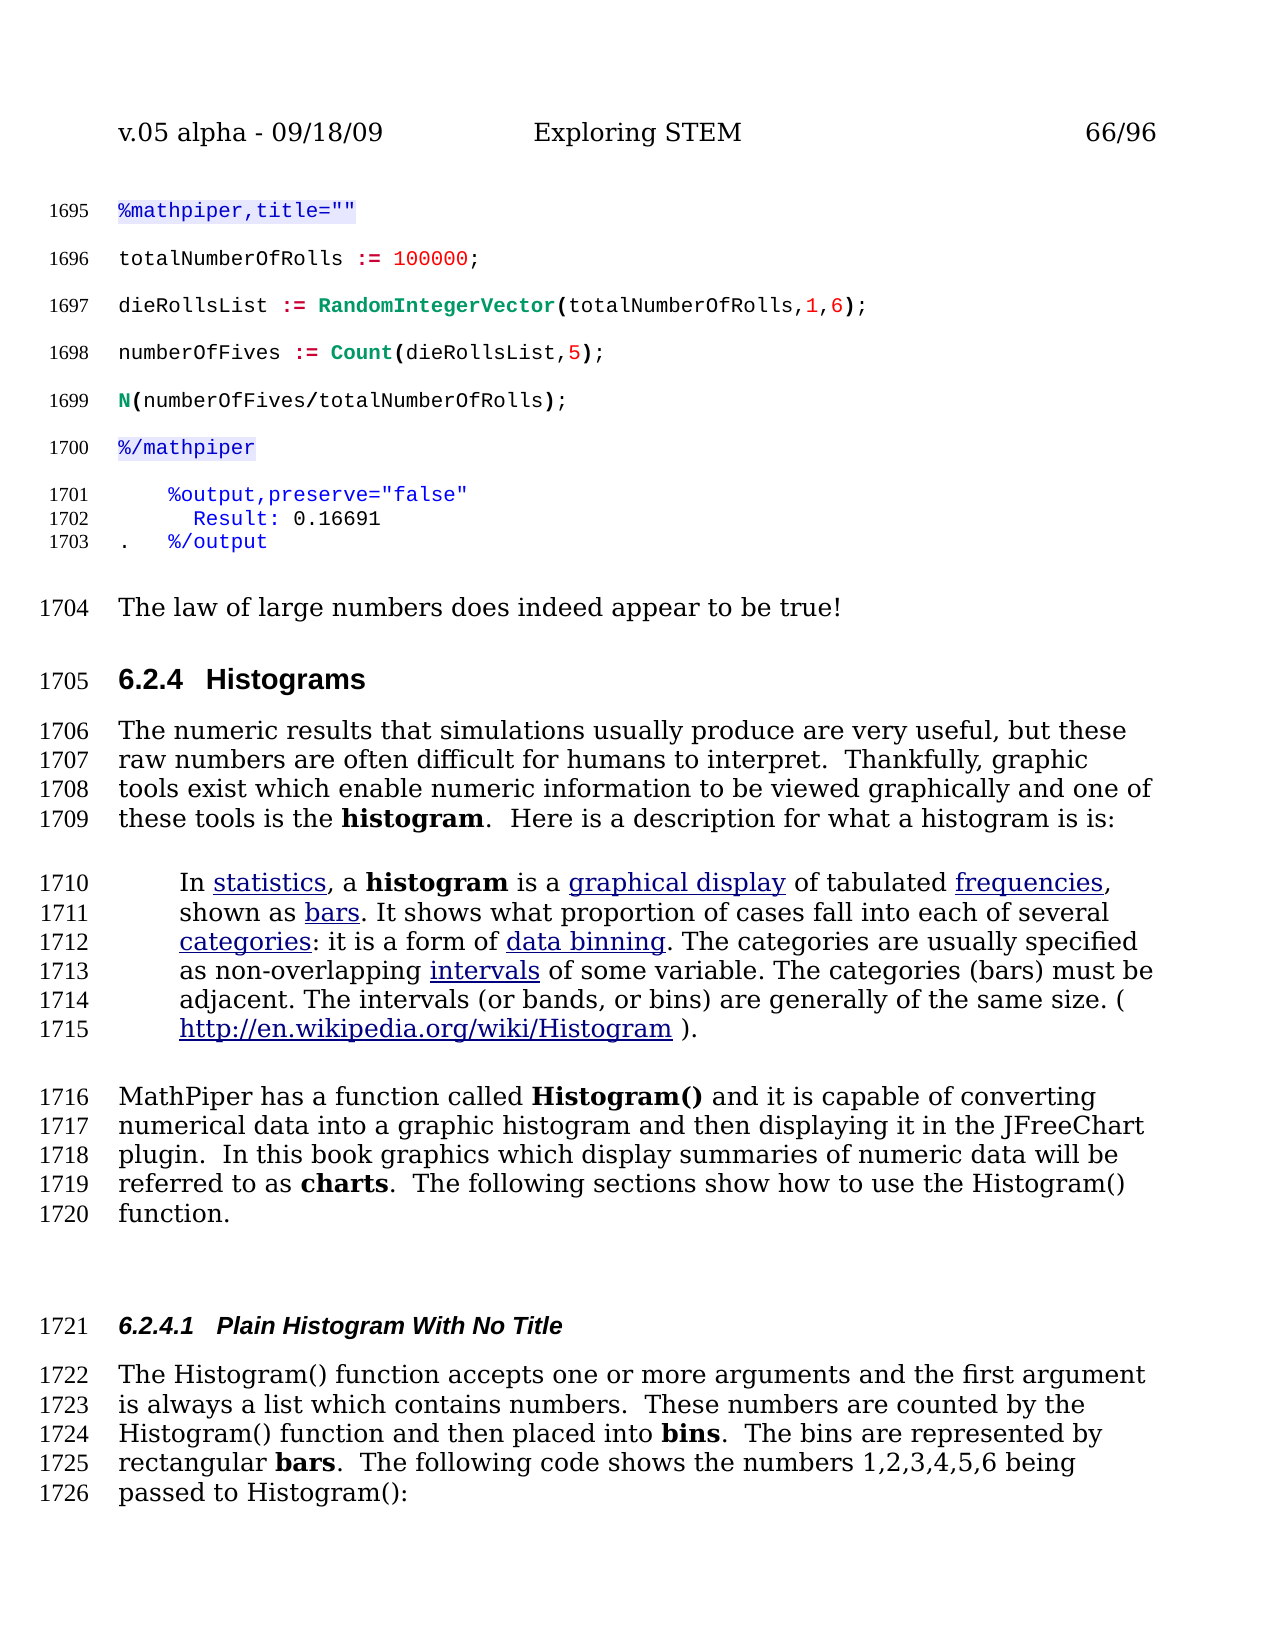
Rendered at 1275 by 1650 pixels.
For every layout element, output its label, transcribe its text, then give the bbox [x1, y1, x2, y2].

text . %/output [118, 531, 1157, 555]
subtitle Plain Histogram With No Title [118, 1311, 1157, 1340]
text totalNumberOfRolls := 100000; [118, 248, 1157, 271]
text numberOfFives := Count(dieRollsList,5); [118, 342, 1157, 366]
subtitle Histograms [118, 662, 1157, 695]
text %/mathpiper [118, 437, 1157, 461]
text %mathpiper,title="" [118, 200, 1157, 224]
text In statistics, a histogram is a graphical display of tabulated frequencies, shown as bars. It shows what proportion of cases fall into each of several categories: it is a form of data binning. The categories are usually specified as non-overlapping intervals of some variable. The categories (bars) must be adjacent. The intervals (or bands, or bins) are generally of the same size. ( http://en.wikipedia.org/wiki/Histogram ). [179, 868, 1157, 1043]
text The law of large numbers does indeed appear to be true! [118, 593, 1157, 623]
text MathPiper has a function called Histogram() and it is capable of converting numerical data into a graphic histogram and then displaying it in the JFreeChart plugin. In this book graphics which display summaries of numeric data will be referred to as charts. The following sections show how to use the Histogram() function. [118, 1082, 1157, 1228]
text Result: 0.16691 [118, 508, 1157, 531]
text The Histogram() function accepts one or more arguments and the first argument is always a list which contains numbers. These numbers are counted by the Histogram() function and then placed into bins. The bins are represented by rectangular bars. The following code shows the numbers 1,2,3,4,5,6 being passed to Histogram(): [118, 1361, 1157, 1507]
text %output,preserve="false" [118, 484, 1157, 508]
text N(numberOfFives/totalNumberOfRolls); [118, 389, 1157, 413]
text dieRollsList := RandomIntegerVector(totalNumberOfRolls,1,6); [118, 295, 1157, 319]
text The numeric results that simulations usually produce are very useful, but these raw numbers are often difficult for humans to interpret. Thankfully, graphic tools exist which enable numeric information to be viewed graphically and one of these tools is the histogram. Here is a description for what a histogram is is: [118, 716, 1157, 833]
